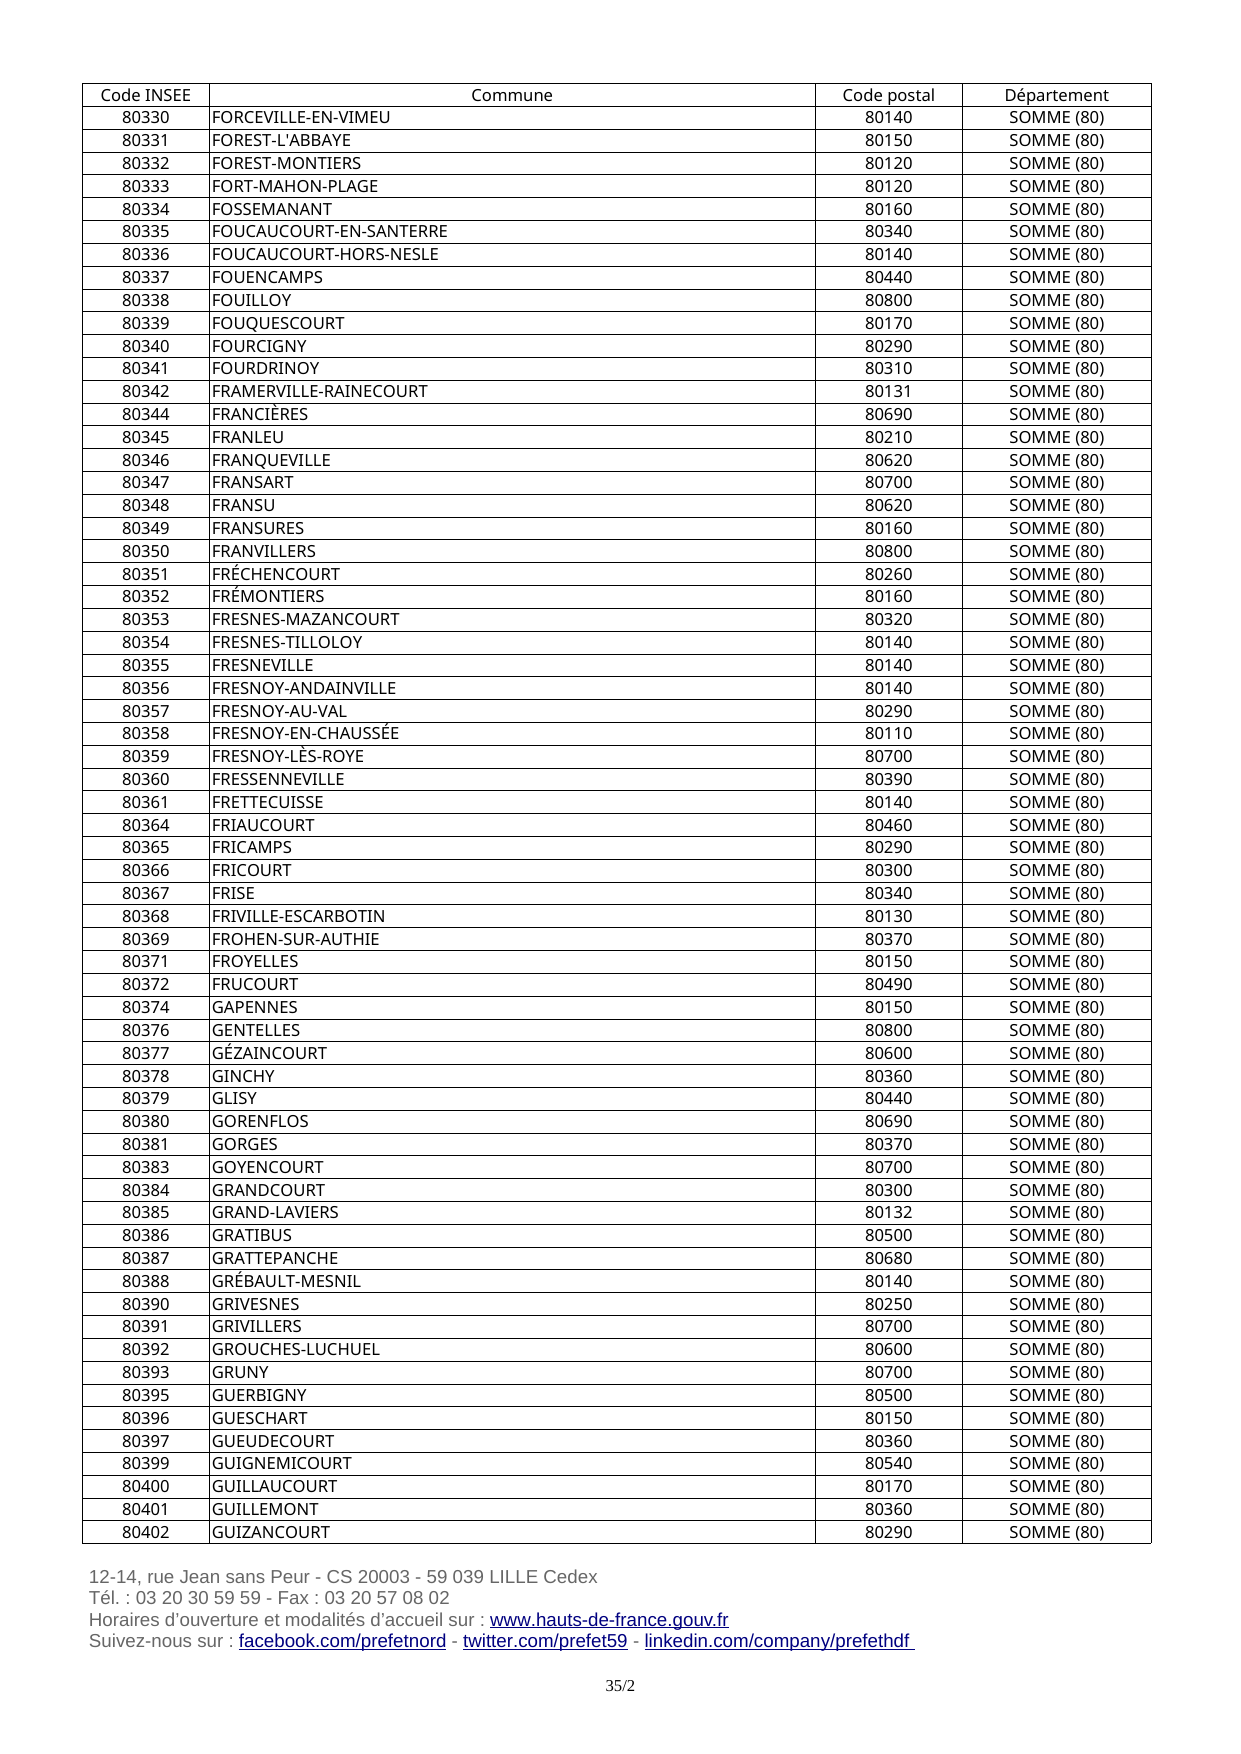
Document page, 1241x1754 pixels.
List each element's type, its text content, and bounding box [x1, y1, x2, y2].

table_cell 80700 [816, 746, 962, 767]
table_cell 80345 [83, 426, 209, 448]
table_cell SOMME (80) [963, 974, 1151, 996]
table_cell 80110 [816, 723, 962, 745]
table_cell 80360 [83, 769, 209, 790]
table_cell SOMME (80) [963, 1316, 1151, 1338]
table_cell 80290 [816, 700, 962, 722]
table_cell 80350 [83, 540, 209, 562]
table_cell 80600 [816, 1042, 962, 1064]
table_cell SOMME (80) [963, 518, 1151, 539]
table_cell GUEUDECOURT [210, 1430, 815, 1452]
table_cell FRÉMONTIERS [210, 586, 815, 608]
table_cell 80391 [83, 1316, 209, 1338]
table_cell 80290 [816, 1521, 962, 1543]
table_cell 80336 [83, 244, 209, 266]
table_cell 80620 [816, 449, 962, 471]
table_cell FRIAUCOURT [210, 814, 815, 836]
table_cell 80120 [816, 153, 962, 174]
table_cell 80337 [83, 267, 209, 288]
table_cell SOMME (80) [963, 609, 1151, 631]
table_cell 80160 [816, 518, 962, 539]
table_cell SOMME (80) [963, 107, 1151, 129]
table_cell SOMME (80) [963, 198, 1151, 220]
table_cell GINCHY [210, 1065, 815, 1087]
table_cell FRICOURT [210, 860, 815, 882]
table_cell SOMME (80) [963, 1248, 1151, 1269]
table_cell 80388 [83, 1270, 209, 1292]
table_cell 80690 [816, 404, 962, 425]
table_cell SOMME (80) [963, 951, 1151, 973]
table_cell 80356 [83, 677, 209, 699]
table_cell FRESNEVILLE [210, 655, 815, 676]
table_cell GLISY [210, 1088, 815, 1110]
table_cell 80150 [816, 951, 962, 973]
table_cell 80385 [83, 1202, 209, 1224]
table_cell FRANQUEVILLE [210, 449, 815, 471]
table_cell GUIGNEMICOURT [210, 1453, 815, 1475]
table_cell FRIVILLE-ESCARBOTIN [210, 905, 815, 927]
table_cell 80396 [83, 1407, 209, 1429]
table_cell 80440 [816, 267, 962, 288]
table_cell SOMME (80) [963, 244, 1151, 266]
table_cell 80500 [816, 1225, 962, 1247]
table_cell 80341 [83, 358, 209, 380]
table_cell FRÉCHENCOURT [210, 563, 815, 585]
table_cell GRATTEPANCHE [210, 1248, 815, 1269]
table_cell SOMME (80) [963, 1179, 1151, 1201]
table_cell 80378 [83, 1065, 209, 1087]
table_cell FRANCIÈRES [210, 404, 815, 425]
table_cell SOMME (80) [963, 130, 1151, 152]
table_cell FRESNOY-LÈS-ROYE [210, 746, 815, 767]
table_cell 80140 [816, 655, 962, 676]
table_cell 80700 [816, 1362, 962, 1383]
table_cell 80402 [83, 1521, 209, 1543]
table_cell FRESNES-TILLOLOY [210, 632, 815, 653]
table_cell SOMME (80) [963, 1430, 1151, 1452]
table_cell 80700 [816, 1316, 962, 1338]
table_cell SOMME (80) [963, 1042, 1151, 1064]
table_cell SOMME (80) [963, 1453, 1151, 1475]
table_cell GRANDCOURT [210, 1179, 815, 1201]
table_cell 80364 [83, 814, 209, 836]
table_cell SOMME (80) [963, 1156, 1151, 1178]
table_cell 80383 [83, 1156, 209, 1178]
table_cell 80381 [83, 1134, 209, 1155]
table_cell SOMME (80) [963, 1134, 1151, 1155]
table_cell FORCEVILLE-EN-VIMEU [210, 107, 815, 129]
table_cell 80260 [816, 563, 962, 585]
table_cell GORENFLOS [210, 1111, 815, 1132]
table_cell SOMME (80) [963, 1202, 1151, 1224]
table_cell 80130 [816, 905, 962, 927]
table_cell SOMME (80) [963, 290, 1151, 311]
table_cell SOMME (80) [963, 1065, 1151, 1087]
table_cell GUILLEMONT [210, 1499, 815, 1520]
table_cell 80359 [83, 746, 209, 767]
table_cell SOMME (80) [963, 540, 1151, 562]
table_cell SOMME (80) [963, 791, 1151, 813]
table_cell 80340 [816, 221, 962, 243]
table_cell 80349 [83, 518, 209, 539]
table_cell 80374 [83, 997, 209, 1018]
table_cell 80160 [816, 586, 962, 608]
table_cell 80355 [83, 655, 209, 676]
table_cell SOMME (80) [963, 1293, 1151, 1315]
table_cell SOMME (80) [963, 700, 1151, 722]
table_cell SOMME (80) [963, 1111, 1151, 1132]
table_cell 80360 [816, 1065, 962, 1087]
table_cell 80490 [816, 974, 962, 996]
table_cell GUILLAUCOURT [210, 1476, 815, 1497]
table_cell SOMME (80) [963, 1362, 1151, 1383]
table_cell 80340 [816, 883, 962, 904]
table_cell GUERBIGNY [210, 1385, 815, 1406]
table_cell SOMME (80) [963, 267, 1151, 288]
table_cell FRANVILLERS [210, 540, 815, 562]
table_cell 80339 [83, 312, 209, 334]
table_cell SOMME (80) [963, 1020, 1151, 1041]
table_cell 80370 [816, 1134, 962, 1155]
table_cell SOMME (80) [963, 404, 1151, 425]
table_cell SOMME (80) [963, 1088, 1151, 1110]
table_cell 80352 [83, 586, 209, 608]
table_cell FRESNOY-ANDAINVILLE [210, 677, 815, 699]
table_cell 80346 [83, 449, 209, 471]
table_cell 80333 [83, 175, 209, 197]
table_cell 80620 [816, 495, 962, 517]
table_cell 80680 [816, 1248, 962, 1269]
table_cell 80300 [816, 1179, 962, 1201]
table_cell SOMME (80) [963, 381, 1151, 402]
table_header Département [963, 84, 1151, 106]
table_cell 80120 [816, 175, 962, 197]
table_cell FROHEN-SUR-AUTHIE [210, 928, 815, 950]
table_cell 80700 [816, 472, 962, 494]
table_cell SOMME (80) [963, 677, 1151, 699]
table_cell GRUNY [210, 1362, 815, 1383]
table_cell 80360 [816, 1430, 962, 1452]
table_cell SOMME (80) [963, 1339, 1151, 1361]
table_cell SOMME (80) [963, 221, 1151, 243]
table_cell GAPENNES [210, 997, 815, 1018]
table_cell FRICAMPS [210, 837, 815, 859]
table_cell FOURCIGNY [210, 335, 815, 357]
table_cell FOREST-L'ABBAYE [210, 130, 815, 152]
table_cell SOMME (80) [963, 1270, 1151, 1292]
table_cell 80250 [816, 1293, 962, 1315]
table_cell SOMME (80) [963, 860, 1151, 882]
table_cell FRESNOY-AU-VAL [210, 700, 815, 722]
table_cell 80140 [816, 107, 962, 129]
table_cell 80320 [816, 609, 962, 631]
table_cell SOMME (80) [963, 928, 1151, 950]
table_cell 80399 [83, 1453, 209, 1475]
table_cell FRANLEU [210, 426, 815, 448]
table_cell 80361 [83, 791, 209, 813]
table_cell 80330 [83, 107, 209, 129]
table_cell 80372 [83, 974, 209, 996]
table_cell 80354 [83, 632, 209, 653]
table_cell GORGES [210, 1134, 815, 1155]
table_cell 80690 [816, 1111, 962, 1132]
table_cell FRANSU [210, 495, 815, 517]
table_cell 80331 [83, 130, 209, 152]
table_cell 80384 [83, 1179, 209, 1201]
table_cell SOMME (80) [963, 1407, 1151, 1429]
table_cell SOMME (80) [963, 1499, 1151, 1520]
table_cell FRISE [210, 883, 815, 904]
table_cell 80140 [816, 791, 962, 813]
table_cell 80340 [83, 335, 209, 357]
table_cell SOMME (80) [963, 837, 1151, 859]
table_cell 80348 [83, 495, 209, 517]
table_cell 80395 [83, 1385, 209, 1406]
table_cell 80360 [816, 1499, 962, 1520]
table_cell FRETTECUISSE [210, 791, 815, 813]
table_cell 80800 [816, 540, 962, 562]
table_cell 80387 [83, 1248, 209, 1269]
table_cell 80369 [83, 928, 209, 950]
table_cell SOMME (80) [963, 335, 1151, 357]
table_cell 80334 [83, 198, 209, 220]
table_cell FRESSENNEVILLE [210, 769, 815, 790]
table_cell 80160 [816, 198, 962, 220]
table_cell 80366 [83, 860, 209, 882]
table_cell SOMME (80) [963, 1521, 1151, 1543]
table_cell 80367 [83, 883, 209, 904]
table_cell 80140 [816, 244, 962, 266]
table_cell 80390 [816, 769, 962, 790]
table_cell 80365 [83, 837, 209, 859]
table_cell 80392 [83, 1339, 209, 1361]
table_cell 80800 [816, 1020, 962, 1041]
table_cell GUIZANCOURT [210, 1521, 815, 1543]
table_cell GENTELLES [210, 1020, 815, 1041]
table_cell 80460 [816, 814, 962, 836]
table_cell 80390 [83, 1293, 209, 1315]
table_cell FROYELLES [210, 951, 815, 973]
table_cell SOMME (80) [963, 997, 1151, 1018]
table_cell 80300 [816, 860, 962, 882]
table_cell SOMME (80) [963, 883, 1151, 904]
table_cell 80170 [816, 312, 962, 334]
table_cell 80393 [83, 1362, 209, 1383]
table_cell FRANSURES [210, 518, 815, 539]
table_cell 80290 [816, 335, 962, 357]
table_cell 80377 [83, 1042, 209, 1064]
table_cell 80170 [816, 1476, 962, 1497]
table_cell SOMME (80) [963, 1225, 1151, 1247]
table_cell 80358 [83, 723, 209, 745]
table_cell 80357 [83, 700, 209, 722]
table_cell GÉZAINCOURT [210, 1042, 815, 1064]
table_cell FOUENCAMPS [210, 267, 815, 288]
table_cell SOMME (80) [963, 586, 1151, 608]
table_cell FRANSART [210, 472, 815, 494]
table_cell SOMME (80) [963, 426, 1151, 448]
table_cell FOUCAUCOURT-HORS-NESLE [210, 244, 815, 266]
table_cell FRESNES-MAZANCOURT [210, 609, 815, 631]
table_cell 80150 [816, 130, 962, 152]
table_cell SOMME (80) [963, 495, 1151, 517]
table_cell SOMME (80) [963, 153, 1151, 174]
table_cell FOUILLOY [210, 290, 815, 311]
table_cell SOMME (80) [963, 449, 1151, 471]
table_cell 80540 [816, 1453, 962, 1475]
table_cell 80401 [83, 1499, 209, 1520]
table_cell 80132 [816, 1202, 962, 1224]
table_cell SOMME (80) [963, 1385, 1151, 1406]
table_cell 80380 [83, 1111, 209, 1132]
table_cell 80440 [816, 1088, 962, 1110]
table_cell FOUQUESCOURT [210, 312, 815, 334]
table_cell 80386 [83, 1225, 209, 1247]
table_cell 80131 [816, 381, 962, 402]
table_cell FOREST-MONTIERS [210, 153, 815, 174]
table_cell 80210 [816, 426, 962, 448]
table_cell SOMME (80) [963, 563, 1151, 585]
table_cell SOMME (80) [963, 746, 1151, 767]
table_cell FRUCOURT [210, 974, 815, 996]
table_cell 80140 [816, 632, 962, 653]
table_cell 80310 [816, 358, 962, 380]
table_header Code INSEE [83, 84, 209, 106]
table_cell 80353 [83, 609, 209, 631]
table_cell SOMME (80) [963, 1476, 1151, 1497]
table_cell FRESNOY-EN-CHAUSSÉE [210, 723, 815, 745]
table_cell 80335 [83, 221, 209, 243]
table_cell 80376 [83, 1020, 209, 1041]
table_cell SOMME (80) [963, 175, 1151, 197]
table_cell FORT-MAHON-PLAGE [210, 175, 815, 197]
table_cell FOSSEMANANT [210, 198, 815, 220]
table_cell 80344 [83, 404, 209, 425]
table_cell SOMME (80) [963, 358, 1151, 380]
table_cell FOUCAUCOURT-EN-SANTERRE [210, 221, 815, 243]
table_cell 80342 [83, 381, 209, 402]
table_cell 80370 [816, 928, 962, 950]
table_cell 80140 [816, 677, 962, 699]
table_cell SOMME (80) [963, 905, 1151, 927]
table_cell SOMME (80) [963, 814, 1151, 836]
table_cell 80500 [816, 1385, 962, 1406]
table_cell GRIVESNES [210, 1293, 815, 1315]
table_cell GROUCHES-LUCHUEL [210, 1339, 815, 1361]
table_cell 80400 [83, 1476, 209, 1497]
table_cell SOMME (80) [963, 312, 1151, 334]
table_cell GRIVILLERS [210, 1316, 815, 1338]
table_cell SOMME (80) [963, 632, 1151, 653]
table_cell GRATIBUS [210, 1225, 815, 1247]
table_cell 80332 [83, 153, 209, 174]
table_cell SOMME (80) [963, 769, 1151, 790]
table_cell 80371 [83, 951, 209, 973]
table_cell SOMME (80) [963, 655, 1151, 676]
table_cell GRÉBAULT-MESNIL [210, 1270, 815, 1292]
table_cell SOMME (80) [963, 472, 1151, 494]
table_header Commune [210, 84, 815, 106]
table_header Code postal [816, 84, 962, 106]
table_cell 80347 [83, 472, 209, 494]
table_cell 80700 [816, 1156, 962, 1178]
table_cell GUESCHART [210, 1407, 815, 1429]
table_cell SOMME (80) [963, 723, 1151, 745]
table_cell 80290 [816, 837, 962, 859]
table_cell 80140 [816, 1270, 962, 1292]
table_cell FRAMERVILLE-RAINECOURT [210, 381, 815, 402]
table_cell 80600 [816, 1339, 962, 1361]
table_cell 80150 [816, 997, 962, 1018]
table_cell 80351 [83, 563, 209, 585]
table_cell 80368 [83, 905, 209, 927]
table_cell GRAND-LAVIERS [210, 1202, 815, 1224]
table_cell 80379 [83, 1088, 209, 1110]
table_cell FOURDRINOY [210, 358, 815, 380]
table_cell 80800 [816, 290, 962, 311]
table_cell 80397 [83, 1430, 209, 1452]
table_cell GOYENCOURT [210, 1156, 815, 1178]
table_cell 80338 [83, 290, 209, 311]
table_cell 80150 [816, 1407, 962, 1429]
